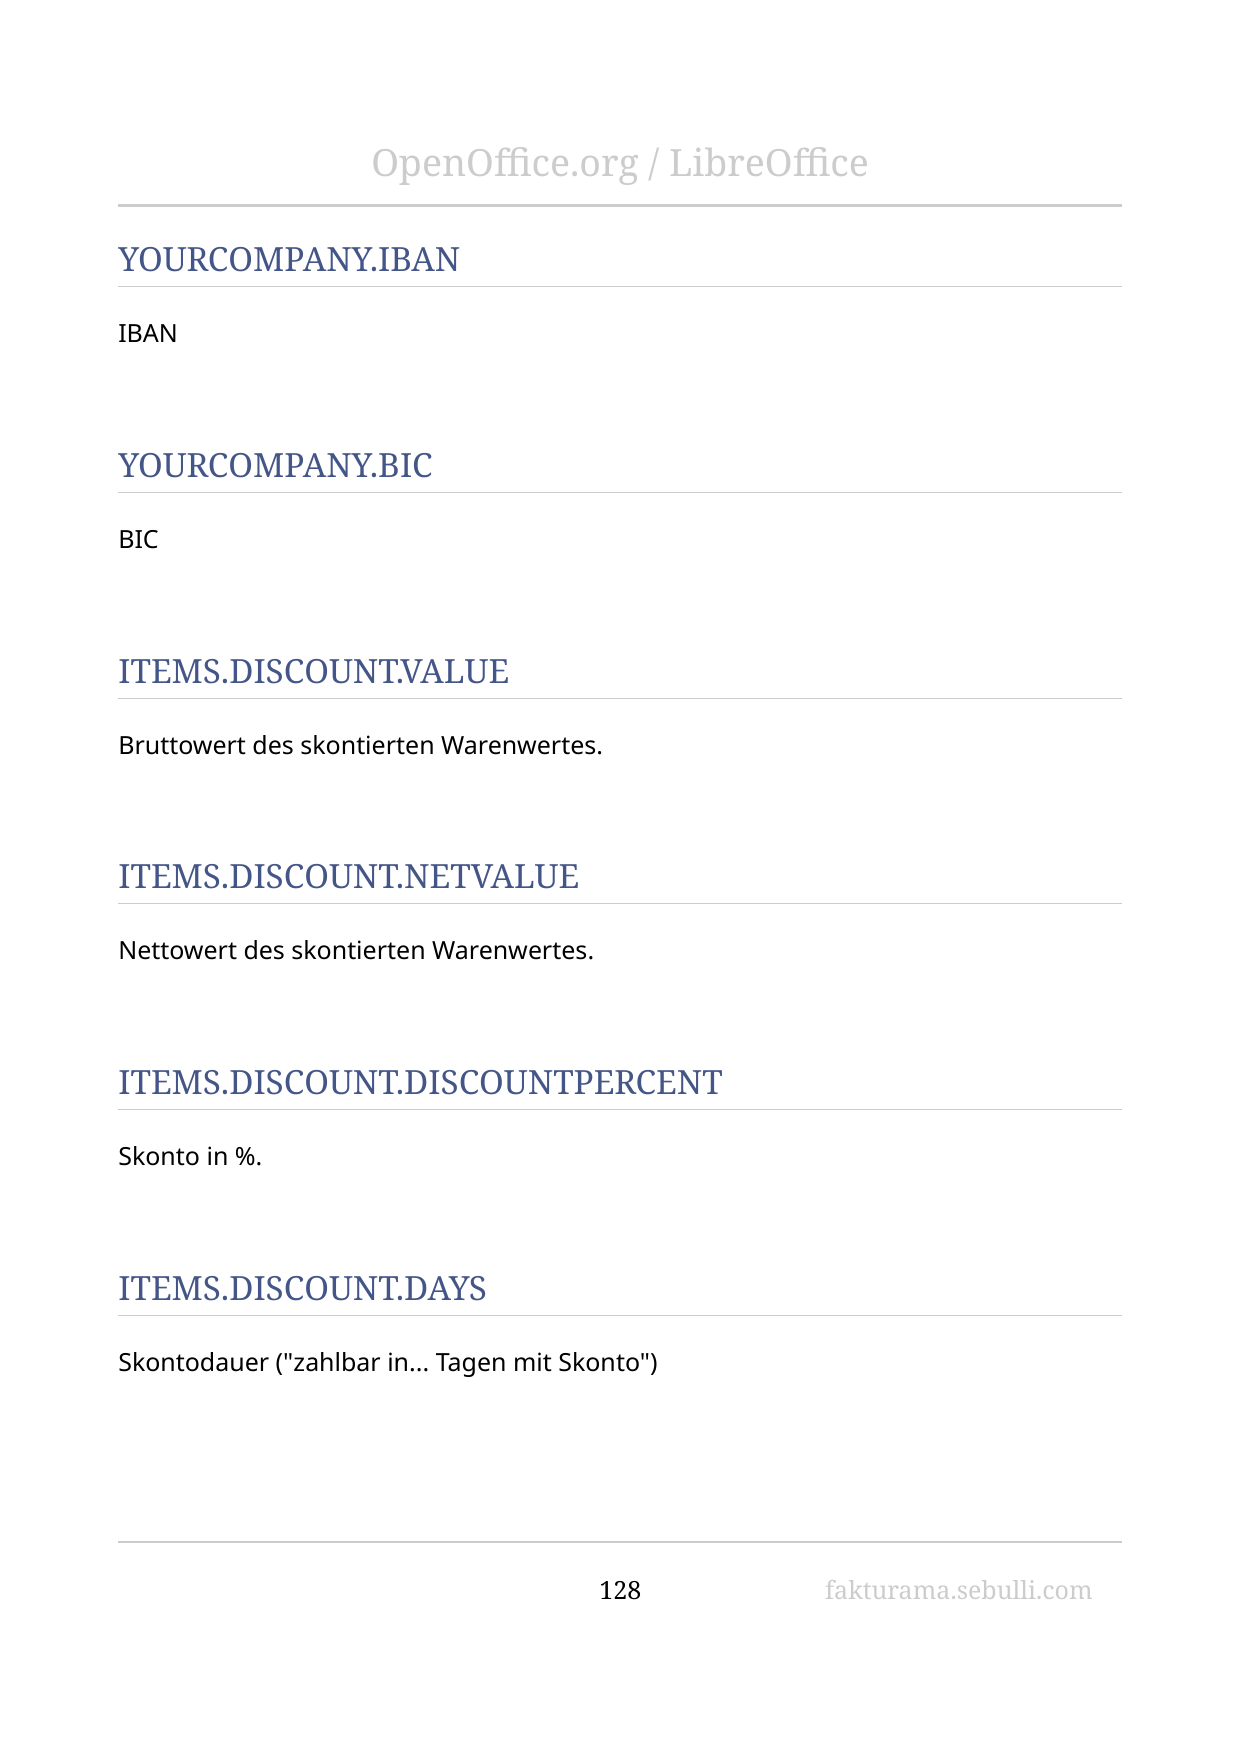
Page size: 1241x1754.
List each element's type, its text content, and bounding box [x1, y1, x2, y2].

subtitle ITEMS.DISCOUNT.DISCOUNTPERCENT [118, 1059, 1122, 1109]
text Bruttowert des skontierten Warenwertes. [118, 727, 1122, 761]
subtitle YOURCOMPANY.IBAN [118, 236, 1122, 286]
text IBAN [118, 316, 1122, 350]
subtitle ITEMS.DISCOUNT.DAYS [118, 1265, 1122, 1315]
text BIC [118, 522, 1122, 556]
subtitle ITEMS.DISCOUNT.VALUE [118, 648, 1122, 698]
text Skontodauer ("zahlbar in... Tagen mit Skonto") [118, 1344, 1122, 1378]
text Skonto in %. [118, 1139, 1122, 1173]
text Nettowert des skontierten Warenwertes. [118, 933, 1122, 967]
subtitle ITEMS.DISCOUNT.NETVALUE [118, 853, 1122, 903]
subtitle YOURCOMPANY.BIC [118, 442, 1122, 492]
